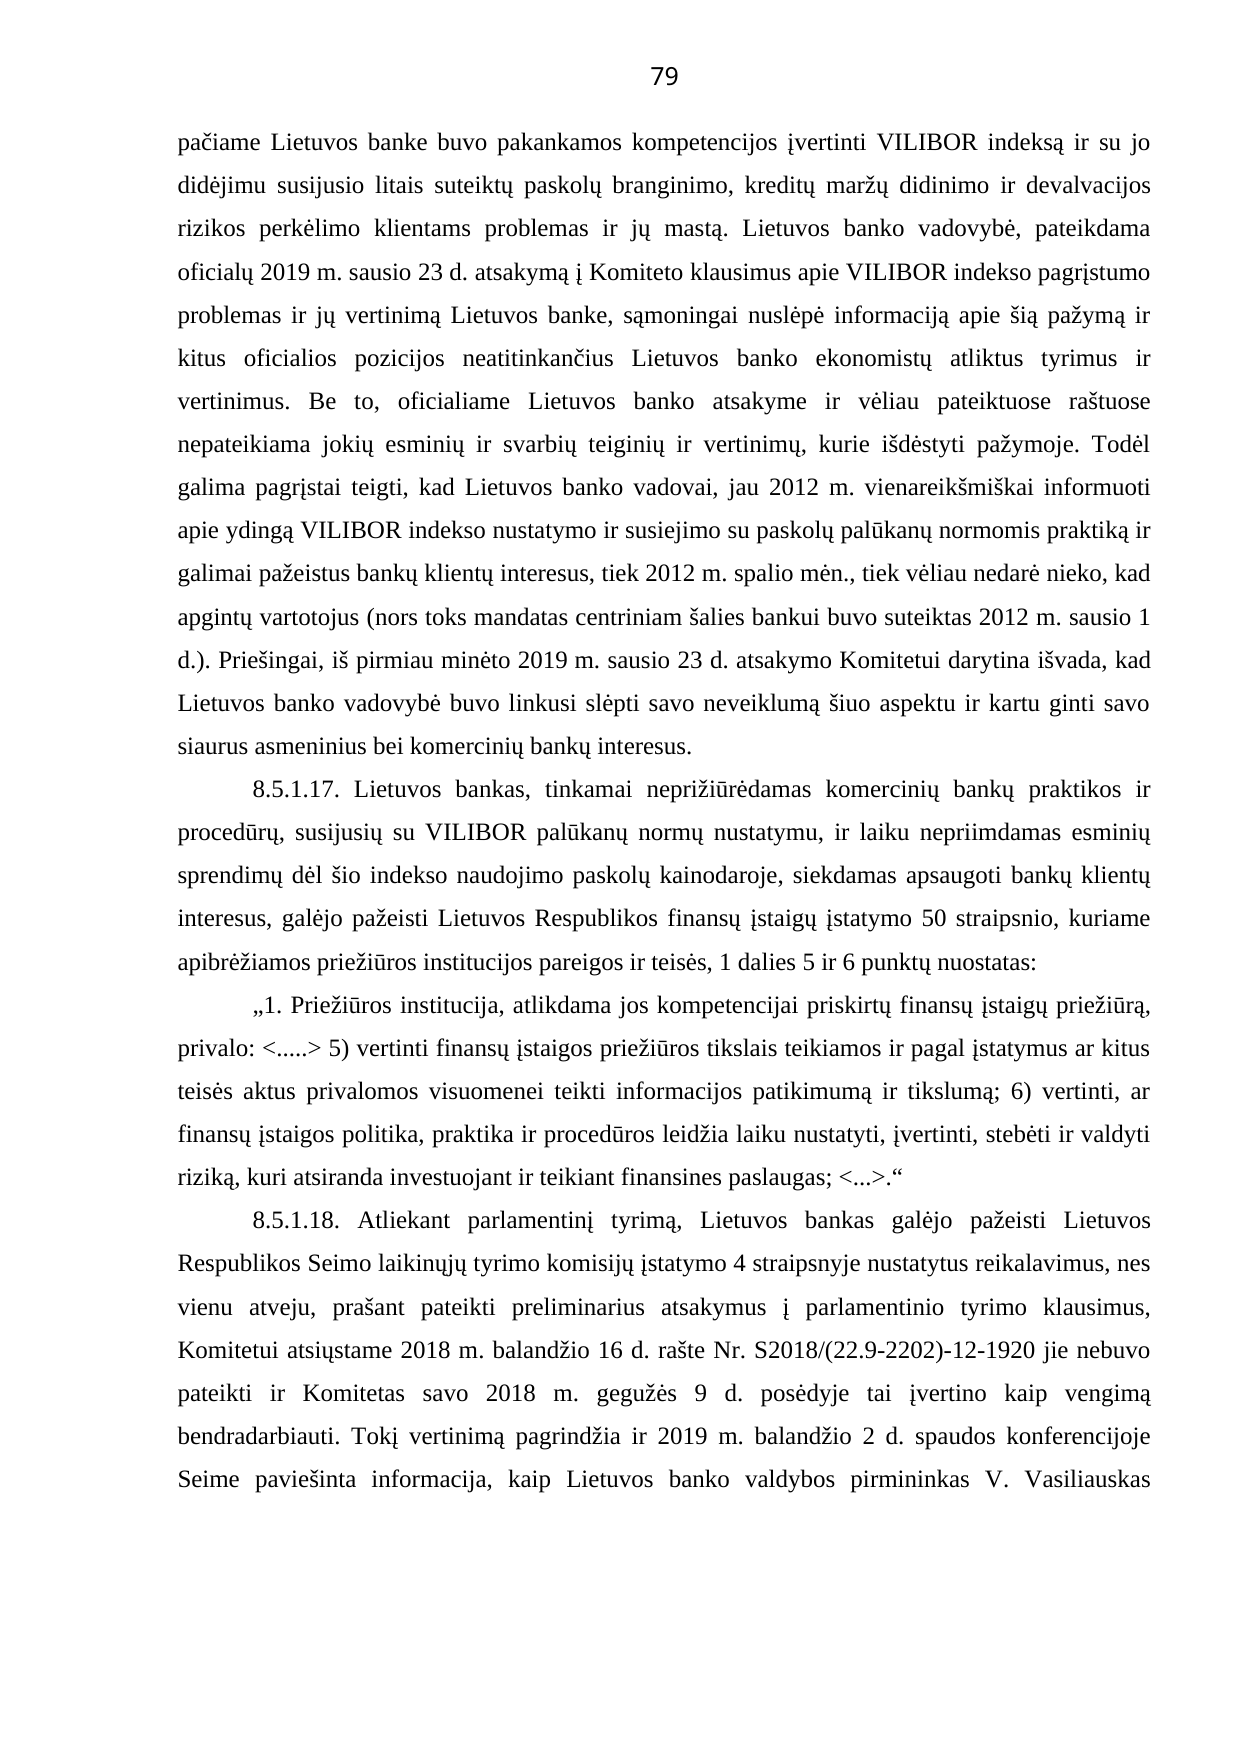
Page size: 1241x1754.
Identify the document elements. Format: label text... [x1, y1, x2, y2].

text 8.5.1.17. Lietuvos bankas, tinkamai neprižiūrėdamas komercinių bankų praktikos ir procedūrų, susijusių su VILIBOR palūkanų normų nustatymu, ir laiku nepriimdamas esminių sprendimų dėl šio indekso naudojimo paskolų kainodaroje, siekdamas apsaugoti bankų klientų interesus, galėjo pažeisti Lietuvos Respublikos finansų įstaigų įstatymo 50 straipsnio, kuriame apibrėžiamos priežiūros institucijos pareigos ir teisės, 1 dalies 5 ir 6 punktų nuostatas: [177, 774, 1152, 975]
text pačiame Lietuvos banke buvo pakankamos kompetencijos įvertinti VILIBOR indeksą ir su jo didėjimu susijusio litais suteiktų paskolų branginimo, kreditų maržų didinimo ir devalvacijos rizikos perkėlimo klientams problemas ir jų mastą. Lietuvos banko vadovybė, pateikdama oficialų 2019 m. sausio 23 d. atsakymą į Komiteto klausimus apie VILIBOR indekso pagrįstumo problemas ir jų vertinimą Lietuvos banke, sąmoningai nuslėpė informaciją apie šią pažymą ir kitus oficialios pozicijos neatitinkančius Lietuvos banko ekonomistų atliktus tyrimus ir vertinimus. Be to, oficialiame Lietuvos banko atsakyme ir vėliau pateiktuose raštuose nepateikiama jokių esminių ir svarbių teiginių ir vertinimų, kurie išdėstyti pažymoje. Todėl galima pagrįstai teigti, kad Lietuvos banko vadovai, jau 2012 m. vienareikšmiškai informuoti apie ydingą VILIBOR indekso nustatymo ir susiejimo su paskolų palūkanų normomis praktiką ir galimai pažeistus bankų klientų interesus, tiek 2012 m. spalio mėn., tiek vėliau nedarė nieko, kad apgintų vartotojus (nors toks mandatas centriniam šalies bankui buvo suteiktas 2012 m. sausio 1 d.). Priešingai, iš pirmiau minėto 2019 m. sausio 23 d. atsakymo Komitetui darytina išvada, kad Lietuvos banko vadovybė buvo linkusi slėpti savo neveiklumą šiuo aspektu ir kartu ginti savo siaurus asmeninius bei komercinių bankų interesus. [177, 127, 1152, 760]
text „1. Priežiūros institucija, atlikdama jos kompetencijai priskirtų finansų įstaigų priežiūrą, privalo: <.....> 5) vertinti finansų įstaigos priežiūros tikslais teikiamos ir pagal įstatymus ar kitus teisės aktus privalomos visuomenei teikti informacijos patikimumą ir tikslumą; 6) vertinti, ar finansų įstaigos politika, praktika ir procedūros leidžia laiku nustatyti, įvertinti, stebėti ir valdyti riziką, kuri atsiranda investuojant ir teikiant finansines paslaugas; <...>.“ [177, 990, 1152, 1191]
text 8.5.1.18. Atliekant parlamentinį tyrimą, Lietuvos bankas galėjo pažeisti Lietuvos Respublikos Seimo laikinųjų tyrimo komisijų įstatymo 4 straipsnyje nustatytus reikalavimus, nes vienu atveju, prašant pateikti preliminarius atsakymus į parlamentinio tyrimo klausimus, Komitetui atsiųstame 2018 m. balandžio 16 d. rašte Nr. S2018/(22.9-2202)-12-1920 jie nebuvo pateikti ir Komitetas savo 2018 m. gegužės 9 d. posėdyje tai įvertino kaip vengimą bendradarbiauti. Tokį vertinimą pagrindžia ir 2019 m. balandžio 2 d. spaudos konferencijoje Seime paviešinta informacija, kaip Lietuvos banko valdybos pirmininkas V. Vasiliauskas [177, 1205, 1152, 1493]
